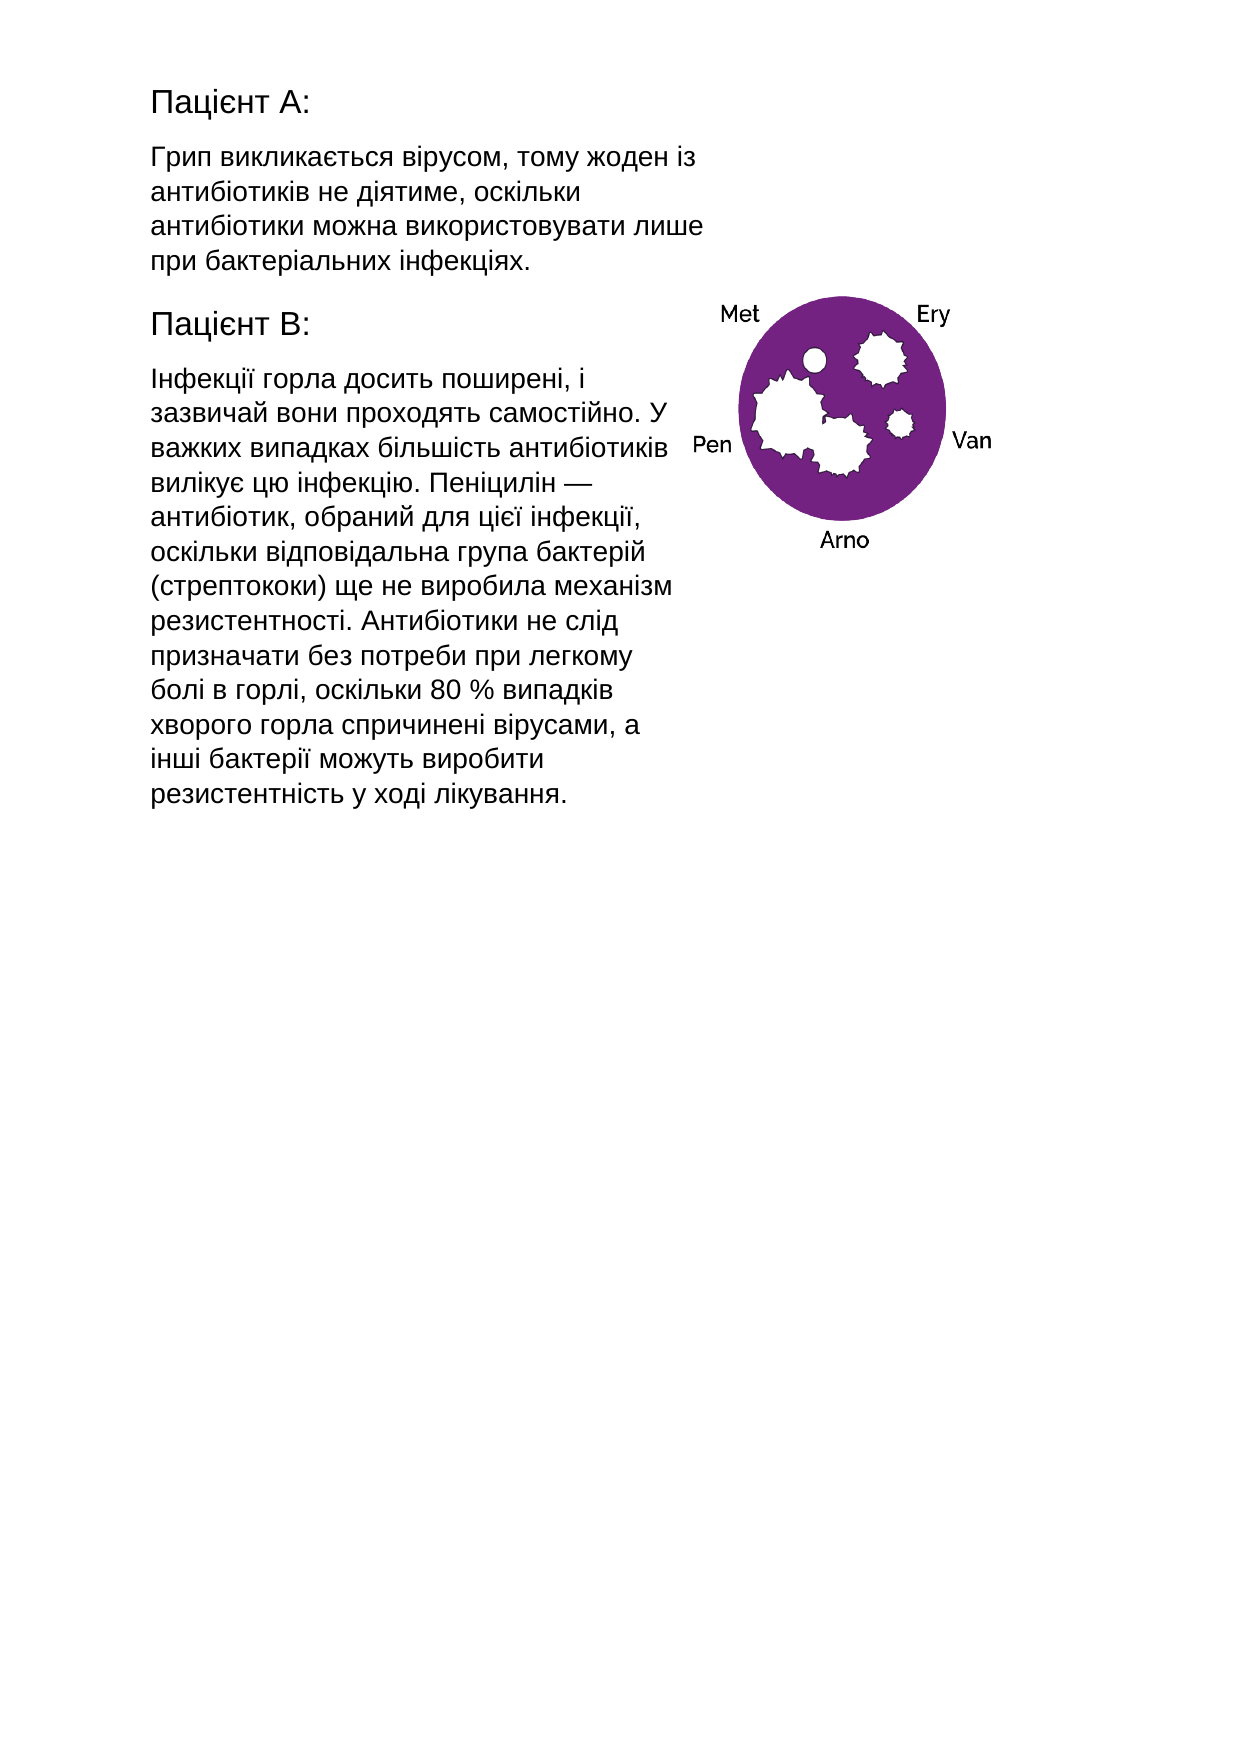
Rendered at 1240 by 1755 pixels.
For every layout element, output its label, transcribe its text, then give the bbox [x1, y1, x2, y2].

text Грип викликається вірусом, тому жоден із антибіотиків не діятиме, оскільки антибіотики можна використовувати лише при бактеріальних інфекціях. [150, 140, 734, 276]
text Пацієнт A: [150, 82, 734, 121]
text Пацієнт B: [150, 304, 678, 343]
text Інфекції горла досить поширені, і зазвичай вони проходять самостійно. У важких випадках більшість антибіотиків вилікує цю інфекцію. Пеніцилін — антибіотик, обраний для цієї інфекції, оскільки відповідальна група бактерій (стрептококи) ще не виробила механізм резистентності. Антибіотики не слід призначати без потреби при легкому болі в горлі, оскільки 80 % випадків хворого горла спричинені вірусами, а інші бактерії можуть виробити резистентність у ході лікування. [150, 362, 678, 809]
